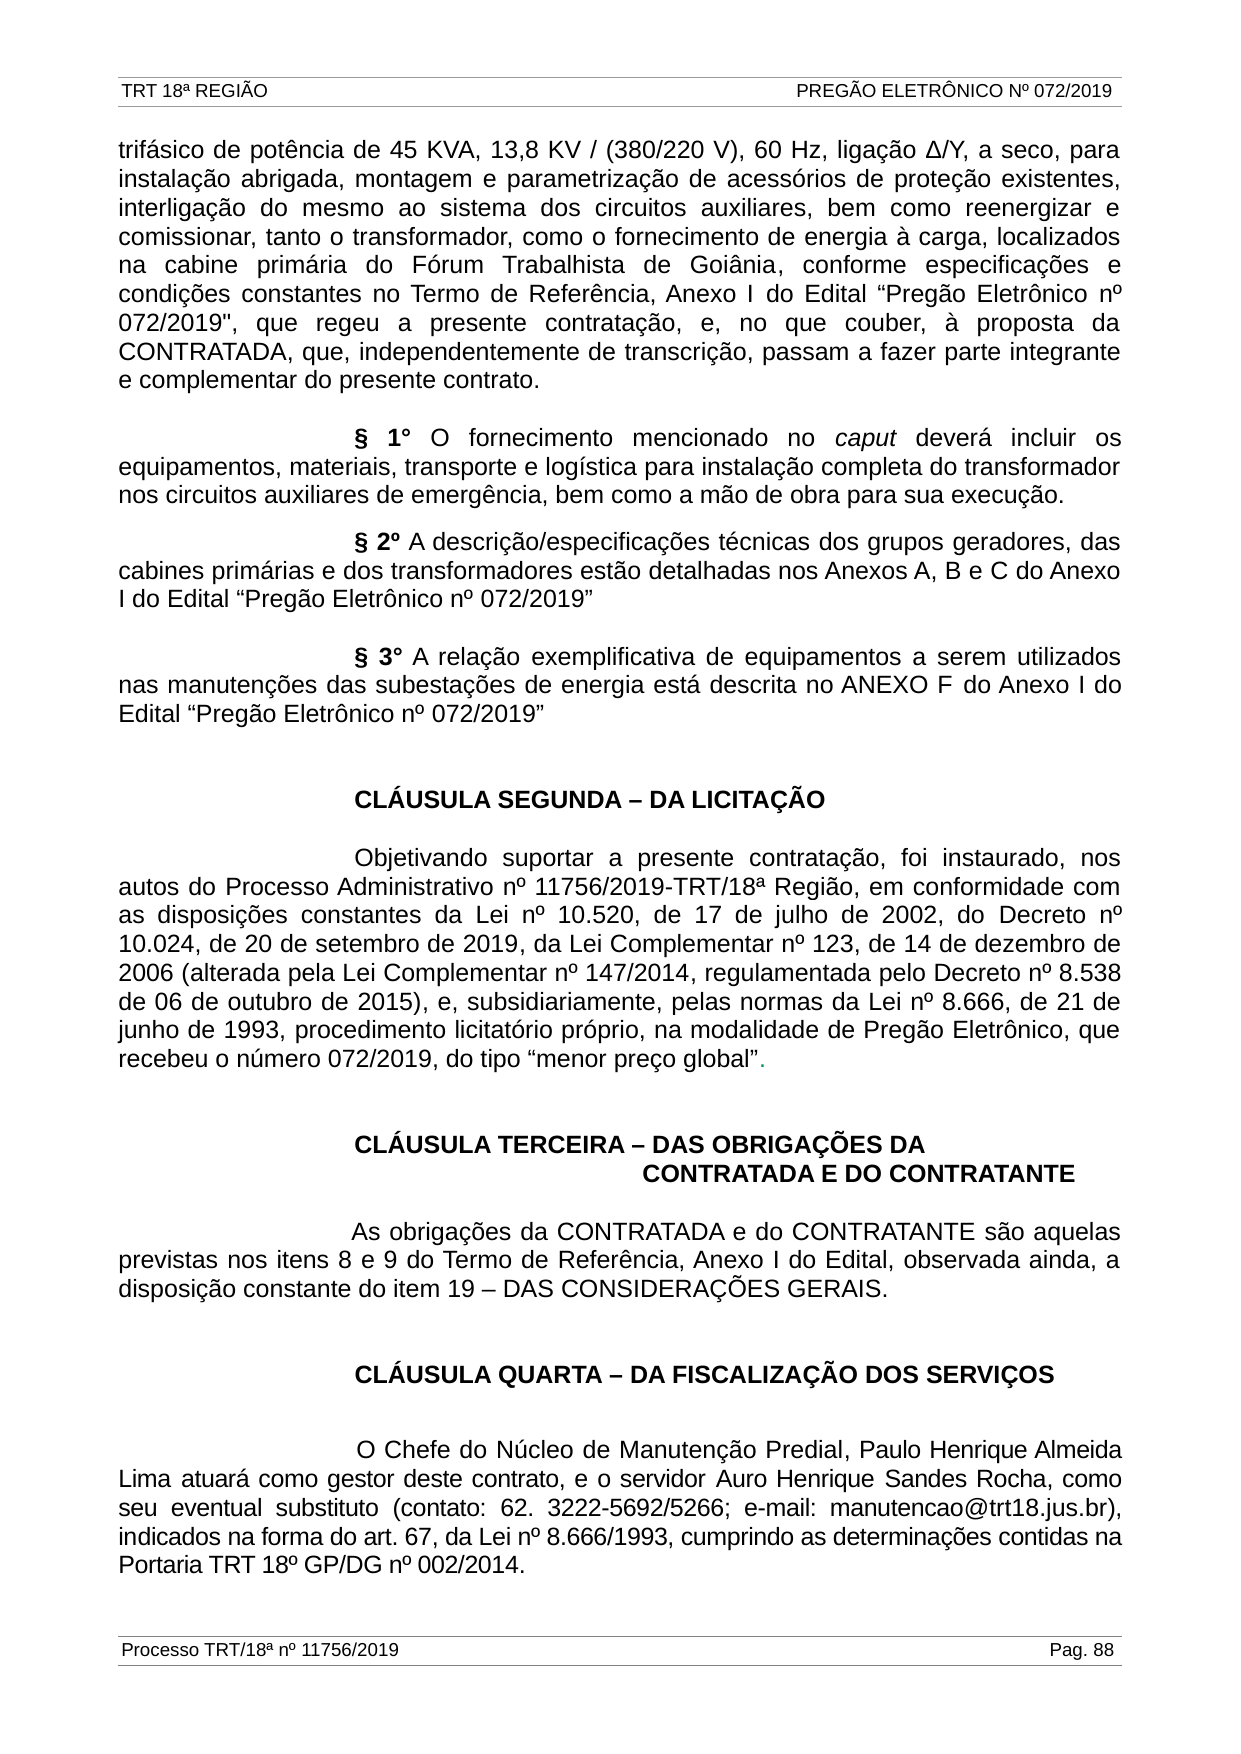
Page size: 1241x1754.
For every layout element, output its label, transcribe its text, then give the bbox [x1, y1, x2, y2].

text trifásico de potência de 45 KVA, 13,8 KV / (380/220 V), 60 Hz, ligação Δ/Υ, a seco, para instalação abrigada, montagem e parametrização de acessórios de proteção existentes, interligação do mesmo ao sistema dos circuitos auxiliares, bem como reenergizar e comissionar, tanto o transformador, como o fornecimento de energia à carga, localizados na cabine primária do Fórum Trabalhista de Goiânia, conforme especificações e condições constantes no Termo de Referência, Anexo I do Edital “Pregão Eletrônico nº 072/2019", que regeu a presente contratação, e, no que couber, à proposta da CONTRATADA, que, independentemente de transcrição, passam a fazer parte integrante e complementar do presente contrato. [118, 136, 1122, 394]
text § 3° A relação exemplificativa de equipamentos a serem utilizados nas manutenções das subestações de energia está descrita no ANEXO F do Anexo I do Edital “Pregão Eletrônico nº 072/2019” [118, 642, 1122, 728]
text CLÁUSULA SEGUNDA – DA LICITAÇÃO [118, 785, 1122, 814]
text § 2º A descrição/especificações técnicas dos grupos geradores, das cabines primárias e dos transformadores estão detalhadas nos Anexos A, B e C do Anexo I do Edital “Pregão Eletrônico nº 072/2019” [118, 527, 1122, 613]
text As obrigações da CONTRATADA e do CONTRATANTE são aquelas previstas nos itens 8 e 9 do Termo de Referência, Anexo I do Edital, observada ainda, a disposição constante do item 19 – DAS CONSIDERAÇÕES GERAIS. [118, 1217, 1122, 1303]
text O Chefe do Núcleo de Manutenção Predial, Paulo Henrique Almeida Lima atuará como gestor deste contrato, e o servidor Auro Henrique Sandes Rocha, como seu eventual substituto (contato: 62. 3222-5692/5266; e-mail: manutencao@trt18.jus.br), indicados na forma do art. 67, da Lei nº 8.666/1993, cumprindo as determinações contidas na Portaria TRT 18º GP/DG nº 002/2014. [118, 1436, 1122, 1579]
text CLÁUSULA QUARTA – DA FISCALIZAÇÃO DOS SERVIÇOS [118, 1360, 1122, 1389]
text CLÁUSULA TERCEIRA – DAS OBRIGAÇÕES DA CONTRATADA E DO CONTRATANTE [118, 1130, 1122, 1188]
text § 1° O fornecimento mencionado no caput deverá incluir os equipamentos, materiais, transporte e logística para instalação completa do transformador nos circuitos auxiliares de emergência, bem como a mão de obra para sua execução. [118, 423, 1122, 509]
text Objetivando suportar a presente contratação, foi instaurado, nos autos do Processo Administrativo nº 11756/2019-TRT/18ª Região, em conformidade com as disposições constantes da Lei nº 10.520, de 17 de julho de 2002, do Decreto nº 10.024, de 20 de setembro de 2019, da Lei Complementar nº 123, de 14 de dezembro de 2006 (alterada pela Lei Complementar nº 147/2014, regulamentada pelo Decreto nº 8.538 de 06 de outubro de 2015), e, subsidiariamente, pelas normas da Lei nº 8.666, de 21 de junho de 1993, procedimento licitatório próprio, na modalidade de Pregão Eletrônico, que recebeu o número 072/2019, do tipo “menor preço global”. [118, 843, 1122, 1073]
